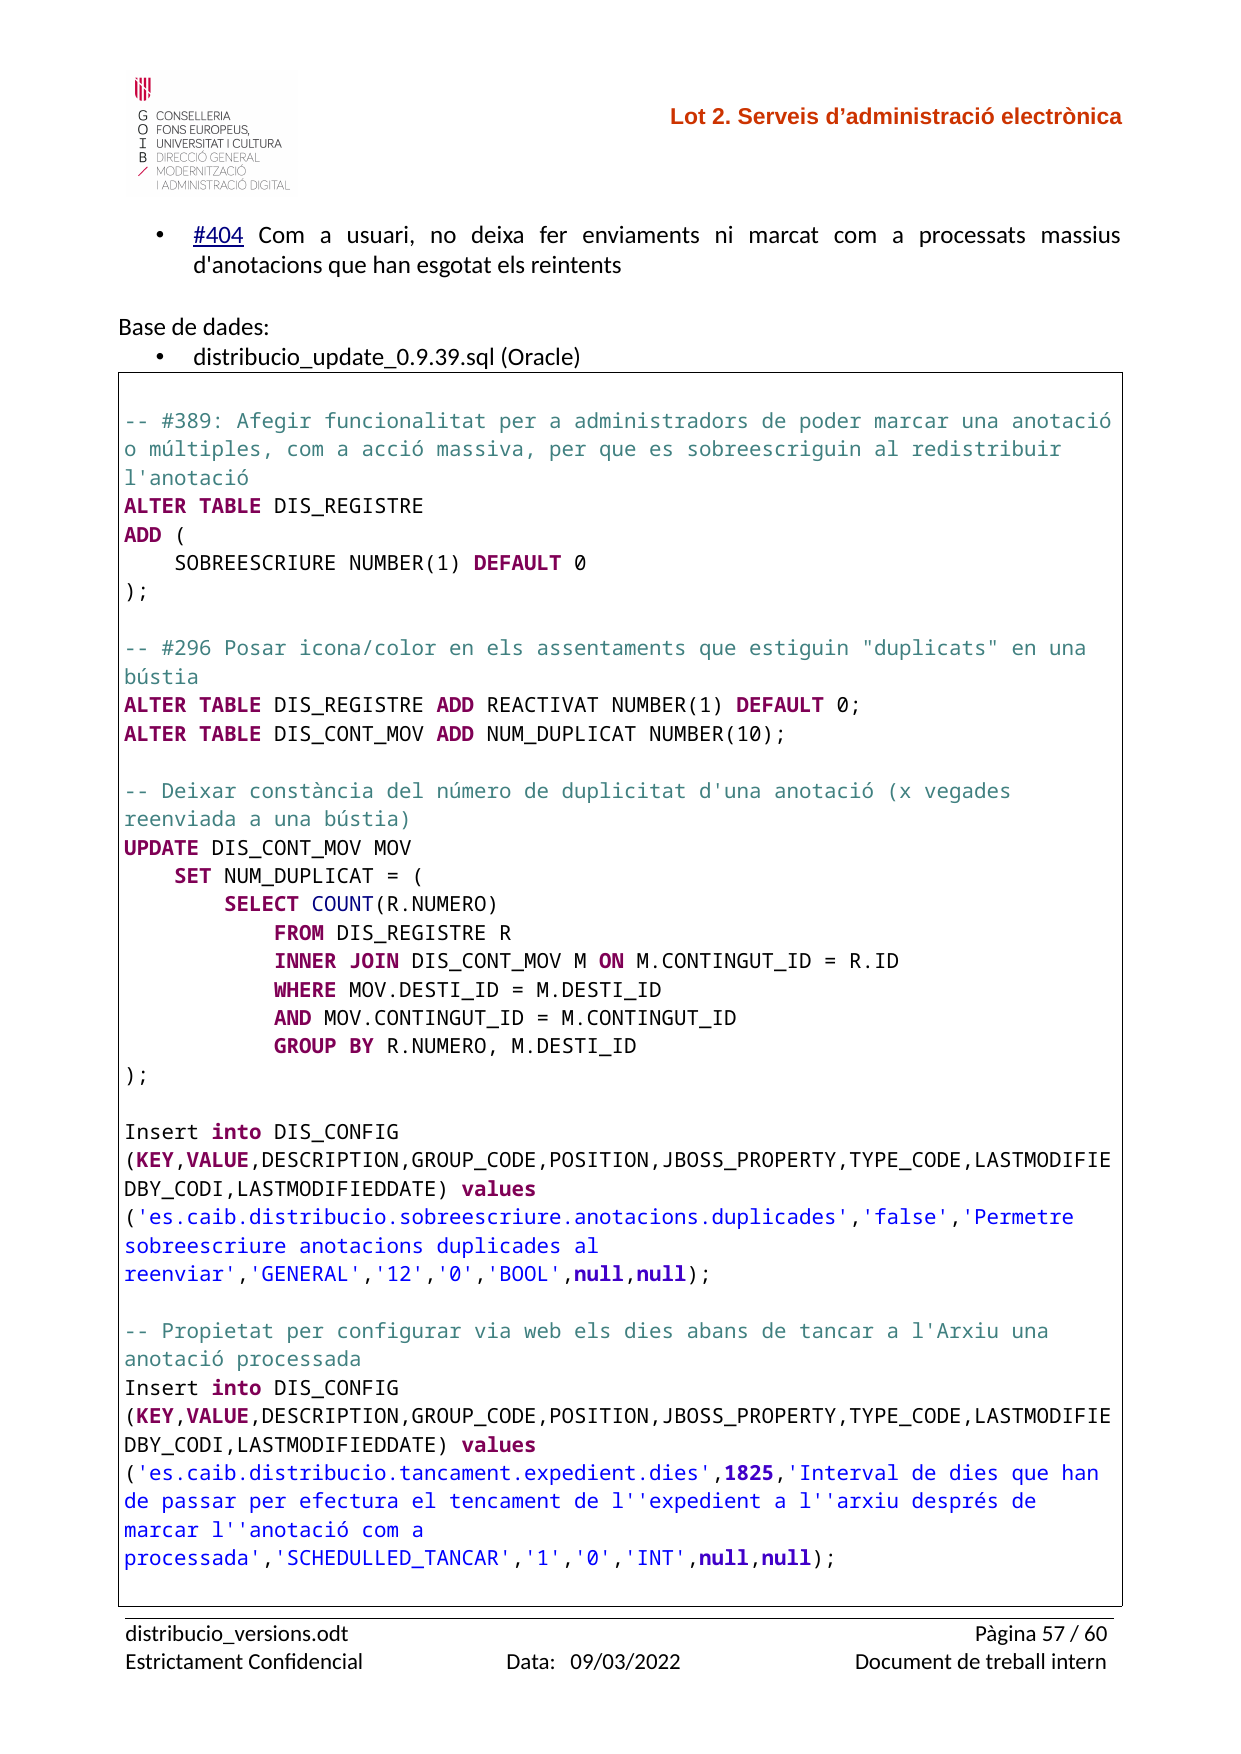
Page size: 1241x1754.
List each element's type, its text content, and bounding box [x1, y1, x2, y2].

table_header -- #389: Afegir funcionalitat per a administradors de poder marcar una anotació o múltiples, com a acció massiva, per que es sobreescriguin al redistribuir l'anotació ALTER TABLE DIS_REGISTRE ADD ( SOBREESCRIURE NUMBER(1) DEFAULT 0 ); -- #296 Posar icona/color en els assentaments que estiguin "duplicats" en una bústia ALTER TABLE DIS_REGISTRE ADD REACTIVAT NUMBER(1) DEFAULT 0; ALTER TABLE DIS_CONT_MOV ADD NUM_DUPLICAT NUMBER(10); -- Deixar constància del número de duplicitat d'una anotació (x vegades reenviada a una bústia) UPDATE DIS_CONT_MOV MOV SET NUM_DUPLICAT = ( SELECT COUNT(R.NUMERO) FROM DIS_REGISTRE R INNER JOIN DIS_CONT_MOV M ON M.CONTINGUT_ID = R.ID WHERE MOV.DESTI_ID = M.DESTI_ID AND MOV.CONTINGUT_ID = M.CONTINGUT_ID GROUP BY R.NUMERO, M.DESTI_ID ); Insert into DIS_CONFIG (KEY,VALUE,DESCRIPTION,GROUP_CODE,POSITION,JBOSS_PROPERTY,TYPE_CODE,LASTMODIFIEDBY_CODI,LASTMODIFIEDDATE) values ('es.caib.distribucio.sobreescriure.anotacions.duplicades','false','Permetre sobreescriure anotacions duplicades al reenviar','GENERAL','12','0','BOOL',null,null); -- Propietat per configurar via web els dies abans de tancar a l'Arxiu una anotació processada Insert into DIS_CONFIG (KEY,VALUE,DESCRIPTION,GROUP_CODE,POSITION,JBOSS_PROPERTY,TYPE_CODE,LASTMODIFIEDBY_CODI,LASTMODIFIEDDATE) values ('es.caib.distribucio.tancament.expedient.dies',1825,'Interval de dies que han de passar per efectura el tencament de l''expedient a l''arxiu després de marcar l''anotació com a processada','SCHEDULLED_TANCAR','1','0','INT',null,null); [119, 373, 1122, 1606]
list distribucio_update_0.9.39.sql (Oracle) [156, 341, 1122, 372]
text Base de dades: [118, 311, 1122, 341]
list #404 Com a usuari, no deixa fer enviaments ni marcat com a processats massius d'anotacions que han esgotat els reintents [156, 219, 1122, 280]
picture [126, 70, 299, 197]
